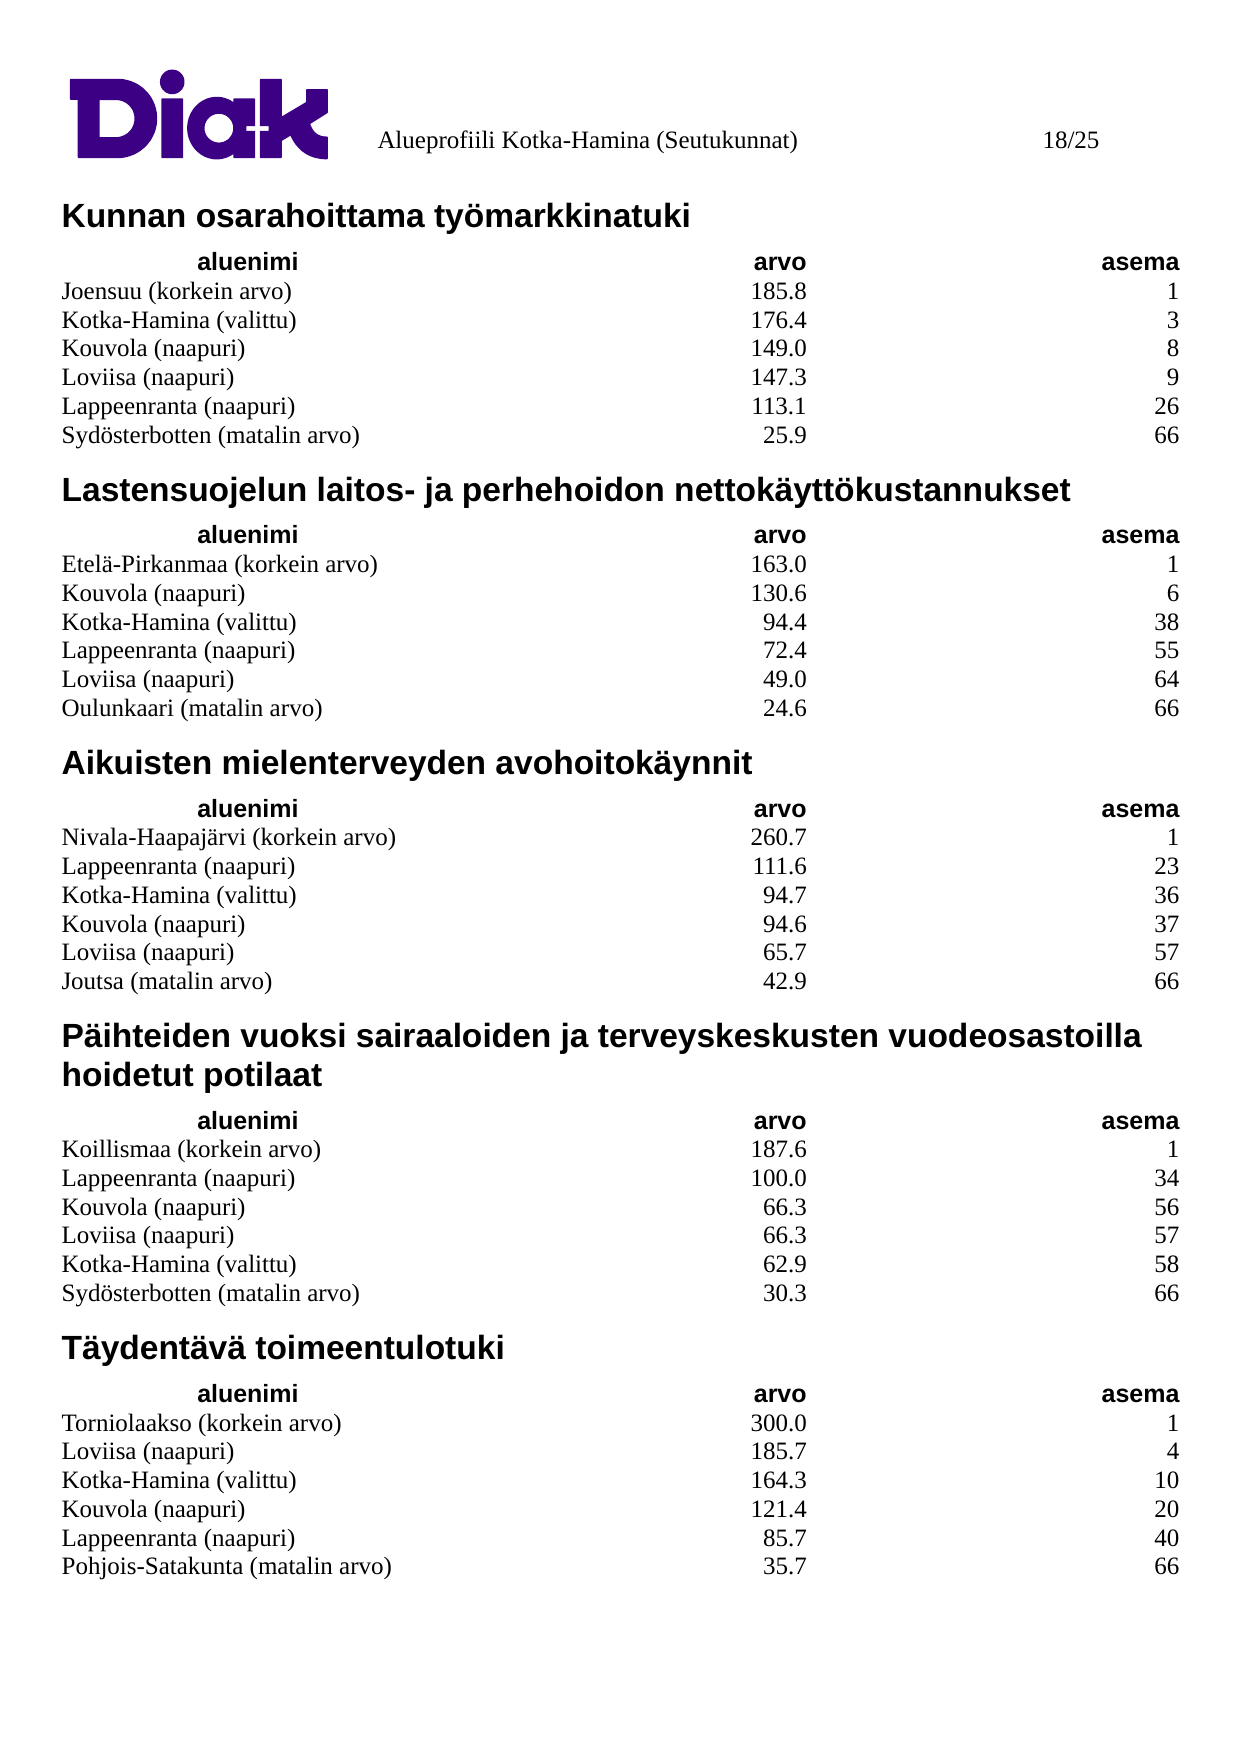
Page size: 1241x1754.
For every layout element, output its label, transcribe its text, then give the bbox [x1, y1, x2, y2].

table_cell Kotka-Hamina (valittu) [61, 1465, 434, 1494]
table_cell 23 [806, 851, 1179, 880]
table_cell 300.0 [434, 1408, 806, 1436]
table_cell 66 [806, 1278, 1179, 1307]
table_cell 8 [806, 334, 1179, 362]
subtitle Aikuisten mielenterveyden avohoitokäynnit [61, 743, 1179, 781]
table_header aluenimi [61, 1379, 434, 1408]
table_cell 1 [806, 549, 1179, 578]
table_cell Pohjois-Satakunta (matalin arvo) [61, 1551, 434, 1580]
table_cell 6 [806, 578, 1179, 607]
table_cell 62.9 [434, 1249, 806, 1278]
table_cell 113.1 [434, 391, 806, 420]
table_cell 57 [806, 938, 1179, 966]
table_cell 10 [806, 1465, 1179, 1494]
table_cell 36 [806, 880, 1179, 909]
table_cell 49.0 [434, 664, 806, 693]
table_cell Kotka-Hamina (valittu) [61, 305, 434, 333]
table_cell 66 [806, 1551, 1179, 1580]
table_cell Etelä-Pirkanmaa (korkein arvo) [61, 549, 434, 578]
table_cell 66.3 [434, 1192, 806, 1221]
table_cell Koillismaa (korkein arvo) [61, 1134, 434, 1163]
table_cell 176.4 [434, 305, 806, 333]
table_cell Torniolaakso (korkein arvo) [61, 1408, 434, 1436]
table_cell Nivala-Haapajärvi (korkein arvo) [61, 823, 434, 851]
table_cell Kouvola (naapuri) [61, 1494, 434, 1523]
table_cell 1 [806, 1134, 1179, 1163]
table_cell Kouvola (naapuri) [61, 1192, 434, 1221]
table_header asema [806, 1379, 1179, 1408]
table_header asema [806, 247, 1179, 276]
subtitle Päihteiden vuoksi sairaaloiden ja terveyskeskusten vuodeosastoilla hoidetut potilaat [61, 1016, 1179, 1093]
table_cell 37 [806, 909, 1179, 937]
table_cell 147.3 [434, 362, 806, 391]
table_cell Joutsa (matalin arvo) [61, 966, 434, 995]
table_cell 187.6 [434, 1134, 806, 1163]
table_cell 64 [806, 664, 1179, 693]
subtitle Lastensuojelun laitos- ja perhehoidon nettokäyttökustannukset [61, 469, 1179, 508]
table_cell 57 [806, 1221, 1179, 1249]
table_cell Kotka-Hamina (valittu) [61, 1249, 434, 1278]
table_header aluenimi [61, 247, 434, 276]
table_cell 111.6 [434, 851, 806, 880]
table_cell 20 [806, 1494, 1179, 1523]
table_header asema [806, 1106, 1179, 1134]
table_cell Loviisa (naapuri) [61, 362, 434, 391]
table_cell Loviisa (naapuri) [61, 938, 434, 966]
table_cell Lappeenranta (naapuri) [61, 1163, 434, 1192]
table_cell 25.9 [434, 420, 806, 448]
table_cell 100.0 [434, 1163, 806, 1192]
table_header aluenimi [61, 1106, 434, 1134]
table_cell Kouvola (naapuri) [61, 334, 434, 362]
table_cell 260.7 [434, 823, 806, 851]
table_header arvo [434, 1106, 806, 1134]
table_cell 1 [806, 823, 1179, 851]
table_cell Kotka-Hamina (valittu) [61, 607, 434, 636]
table_cell 66 [806, 420, 1179, 448]
table_cell 163.0 [434, 549, 806, 578]
table_cell 35.7 [434, 1551, 806, 1580]
table_cell 185.8 [434, 276, 806, 305]
table_cell 94.4 [434, 607, 806, 636]
table_cell 56 [806, 1192, 1179, 1221]
table_cell Loviisa (naapuri) [61, 1436, 434, 1465]
table_header aluenimi [61, 521, 434, 549]
table_cell 40 [806, 1523, 1179, 1551]
table_cell Lappeenranta (naapuri) [61, 1523, 434, 1551]
table_cell 38 [806, 607, 1179, 636]
table_cell Lappeenranta (naapuri) [61, 391, 434, 420]
table_cell 34 [806, 1163, 1179, 1192]
table_cell 3 [806, 305, 1179, 333]
table_cell 66 [806, 693, 1179, 722]
table_cell 65.7 [434, 938, 806, 966]
table_header asema [806, 794, 1179, 822]
table_header asema [806, 521, 1179, 549]
table_cell 66 [806, 966, 1179, 995]
subtitle Kunnan osarahoittama työmarkkinatuki [61, 196, 1179, 235]
table_cell 85.7 [434, 1523, 806, 1551]
table_cell Loviisa (naapuri) [61, 664, 434, 693]
table_cell 30.3 [434, 1278, 806, 1307]
table_cell Sydösterbotten (matalin arvo) [61, 420, 434, 448]
table_cell Kouvola (naapuri) [61, 909, 434, 937]
table_cell 9 [806, 362, 1179, 391]
table_cell 24.6 [434, 693, 806, 722]
table_cell 1 [806, 276, 1179, 305]
table_header arvo [434, 1379, 806, 1408]
table_cell 42.9 [434, 966, 806, 995]
table_cell Lappeenranta (naapuri) [61, 636, 434, 664]
table_cell 149.0 [434, 334, 806, 362]
table_header aluenimi [61, 794, 434, 822]
table_cell 66.3 [434, 1221, 806, 1249]
table_cell 72.4 [434, 636, 806, 664]
table_cell 130.6 [434, 578, 806, 607]
table_header arvo [434, 247, 806, 276]
table_header arvo [434, 794, 806, 822]
table_cell 185.7 [434, 1436, 806, 1465]
table_cell 55 [806, 636, 1179, 664]
table_cell Kouvola (naapuri) [61, 578, 434, 607]
table_cell Sydösterbotten (matalin arvo) [61, 1278, 434, 1307]
table_cell 58 [806, 1249, 1179, 1278]
table_cell Joensuu (korkein arvo) [61, 276, 434, 305]
table_header arvo [434, 521, 806, 549]
table_cell 26 [806, 391, 1179, 420]
table_cell Loviisa (naapuri) [61, 1221, 434, 1249]
table_cell Lappeenranta (naapuri) [61, 851, 434, 880]
table_cell Oulunkaari (matalin arvo) [61, 693, 434, 722]
table_cell 121.4 [434, 1494, 806, 1523]
table_cell Kotka-Hamina (valittu) [61, 880, 434, 909]
table_cell 164.3 [434, 1465, 806, 1494]
table_cell 4 [806, 1436, 1179, 1465]
table_cell 94.7 [434, 880, 806, 909]
table_cell 1 [806, 1408, 1179, 1436]
table_cell 94.6 [434, 909, 806, 937]
subtitle Täydentävä toimeentulotuki [61, 1328, 1179, 1366]
